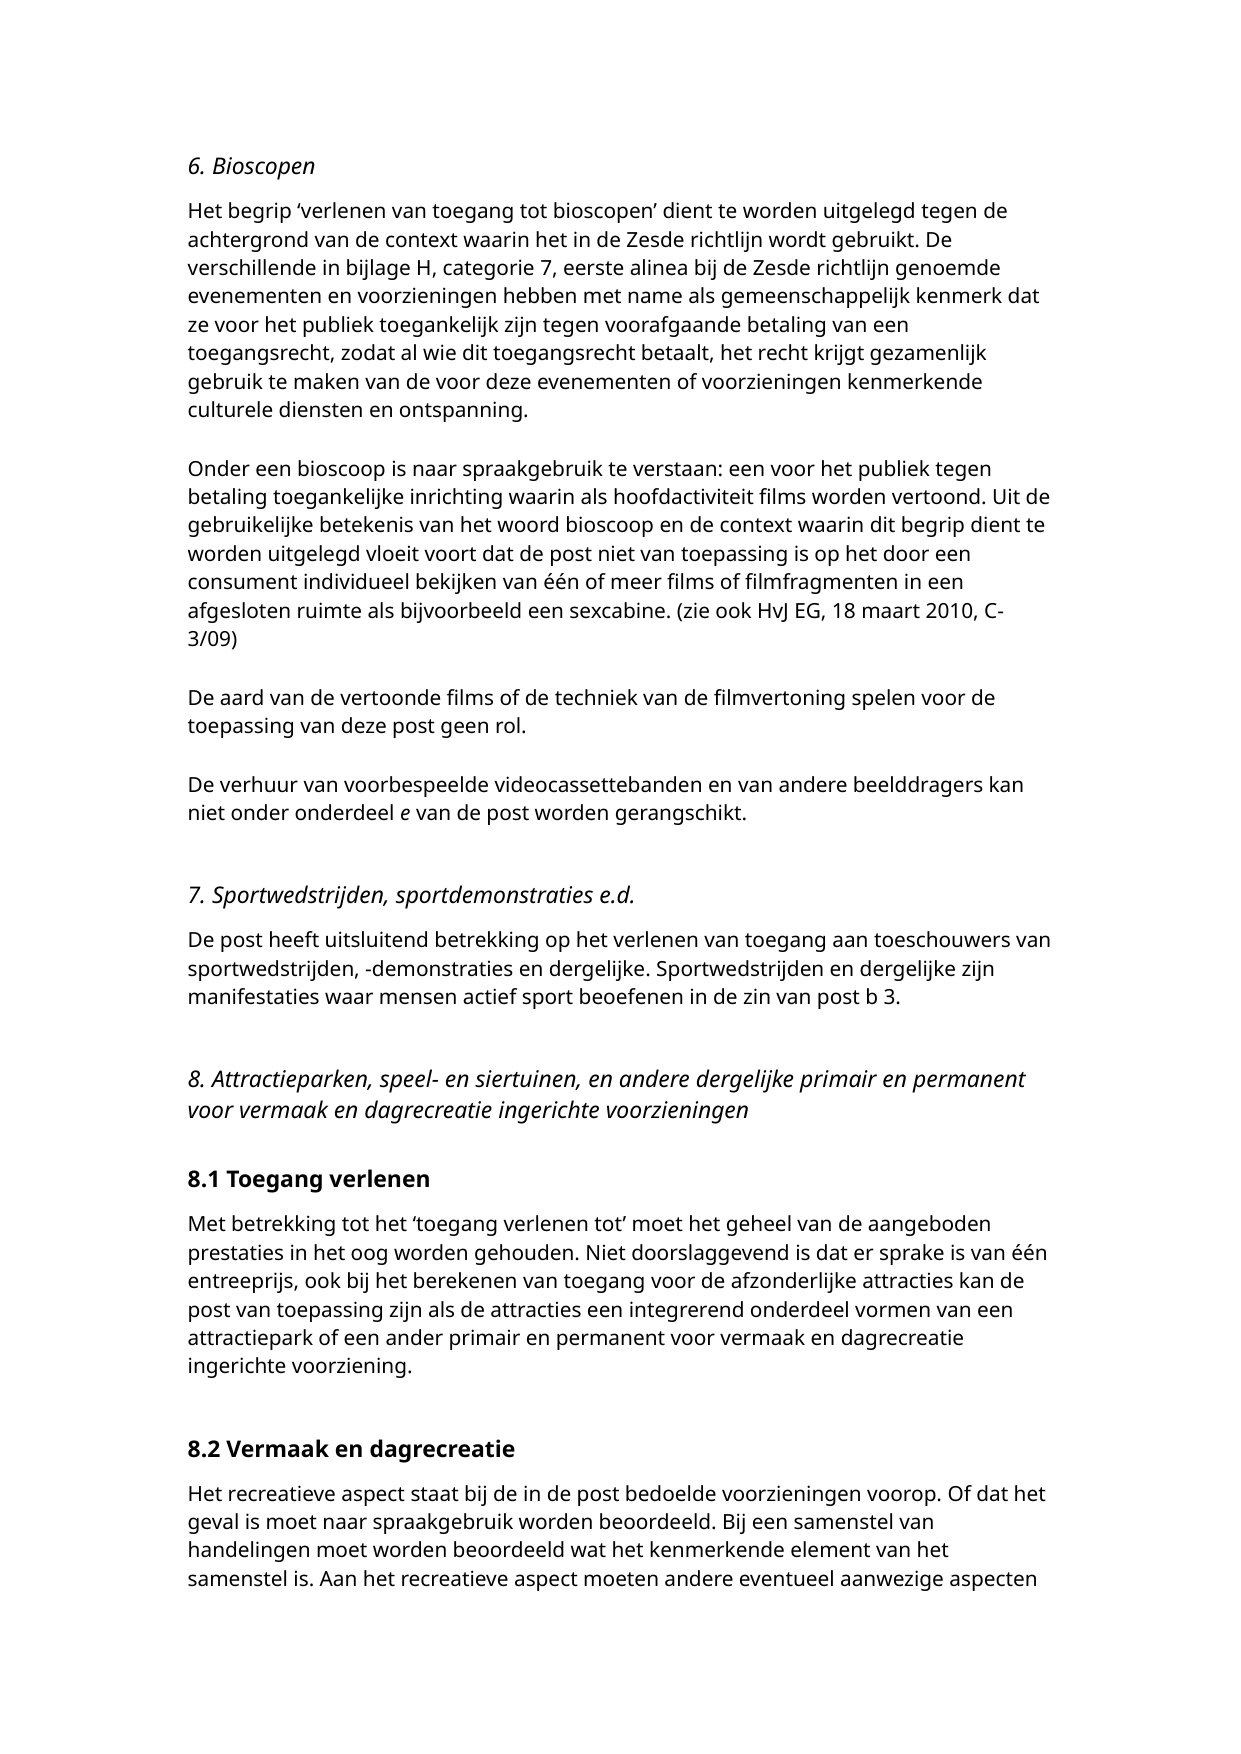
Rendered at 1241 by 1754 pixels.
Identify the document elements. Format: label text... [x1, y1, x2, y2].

subtitle 6. Bioscopen [187, 150, 1053, 181]
subtitle 8.1 Toegang verlenen [187, 1163, 1053, 1194]
subtitle 7. Sportwedstrijden, sportdemonstraties e.d. [187, 879, 1053, 910]
text Het recreatieve aspect staat bij de in de post bedoelde voorzieningen voorop. Of dat het geval is moet naar spraakgebruik worden beoordeeld. Bij een samenstel van handelingen moet worden beoordeeld wat het kenmerkende element van het samenstel is. Aan het recreatieve aspect moeten andere eventueel aanwezige aspecten [187, 1479, 1053, 1592]
text Het begrip ‘verlenen van toegang tot bioscopen’ dient te worden uitgelegd tegen de achtergrond van de context waarin het in de Zesde richtlijn wordt gebruikt. De verschillende in bijlage H, categorie 7, eerste alinea bij de Zesde richtlijn genoemde evenementen en voorzieningen hebben met name als gemeenschappelijk kenmerk dat ze voor het publiek toegankelijk zijn tegen voorafgaande betaling van een toegangsrecht, zodat al wie dit toegangsrecht betaalt, het recht krijgt gezamenlijk gebruik te maken van de voor deze evenementen of voorzieningen kenmerkende culturele diensten en ontspanning. [187, 196, 1053, 424]
subtitle 8. Attractieparken, speel- en siertuinen, en andere dergelijke primair en permanent voor vermaak en dagrecreatie ingerichte voorzieningen [187, 1063, 1053, 1126]
text De aard van de vertoonde films of de techniek van de filmvertoning spelen voor de toepassing van deze post geen rol. [187, 683, 1053, 740]
text Onder een bioscoop is naar spraakgebruik te verstaan: een voor het publiek tegen betaling toegankelijke inrichting waarin als hoofdactiviteit films worden vertoond. Uit de gebruikelijke betekenis van het woord bioscoop en de context waarin dit begrip dient te worden uitgelegd vloeit voort dat de post niet van toepassing is op het door een consument individueel bekijken van één of meer films of filmfragmenten in een afgesloten ruimte als bijvoorbeeld een sexcabine. (zie ook HvJ EG, 18 maart 2010, C-3/09) [187, 454, 1053, 653]
subtitle 8.2 Vermaak en dagrecreatie [187, 1432, 1053, 1464]
text De post heeft uitsluitend betrekking op het verlenen van toegang aan toeschouwers van sportwedstrijden, -demonstraties en dergelijke. Sportwedstrijden en dergelijke zijn manifestaties waar mensen actief sport beoefenen in de zin van post b 3. [187, 925, 1053, 1011]
text Met betrekking tot het ‘toegang verlenen tot’ moet het geheel van de aangeboden prestaties in het oog worden gehouden. Niet doorslaggevend is dat er sprake is van één entreeprijs, ook bij het berekenen van toegang voor de afzonderlijke attracties kan de post van toepassing zijn als de attracties een integrerend onderdeel vormen van een attractiepark of een ander primair en permanent voor vermaak en dagrecreatie ingerichte voorziening. [187, 1209, 1053, 1380]
text De verhuur van voorbespeelde videocassettebanden en van andere beelddragers kan niet onder onderdeel e van de post worden gerangschikt. [187, 770, 1053, 827]
